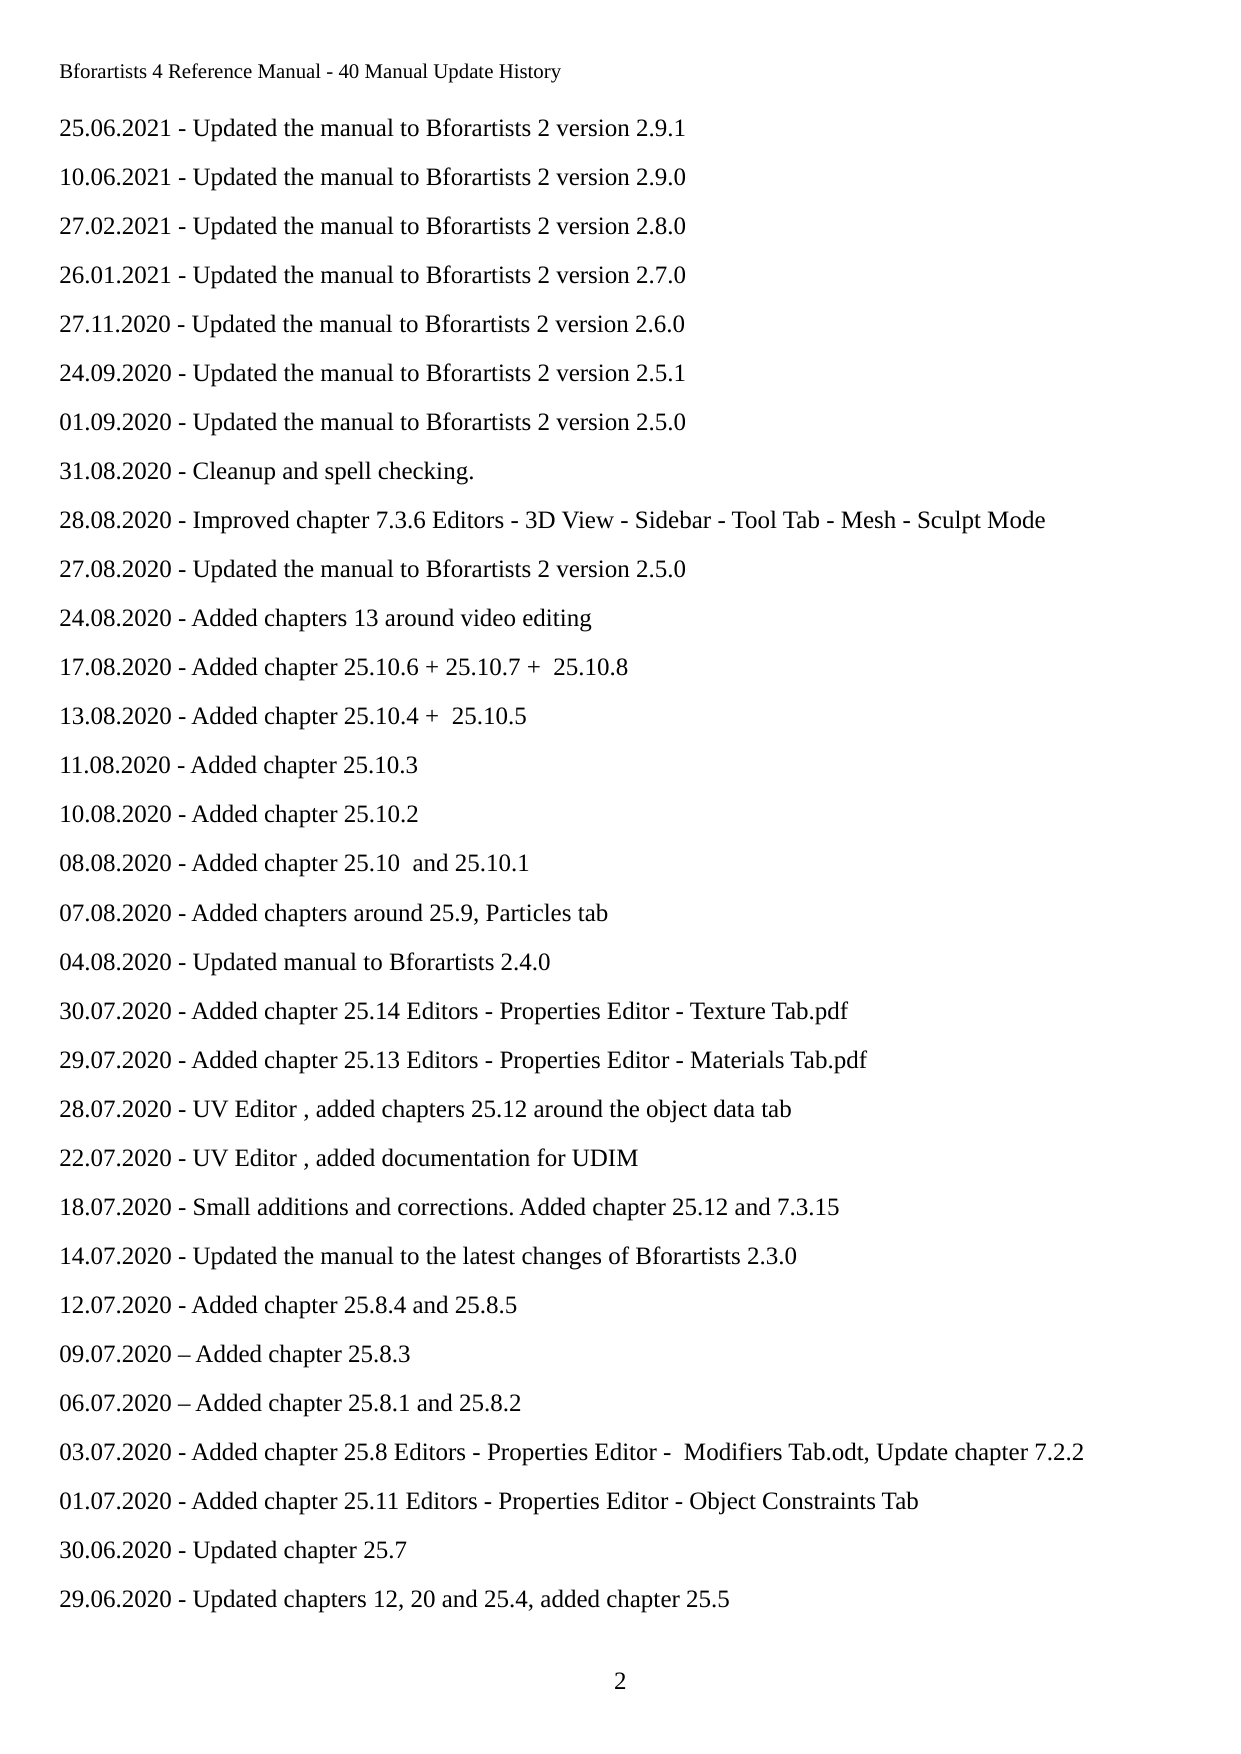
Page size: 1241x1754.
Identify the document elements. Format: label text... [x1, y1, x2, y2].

text 01.07.2020 - Added chapter 25.11 Editors - Properties Editor - Object Constraints Tab [59, 1486, 1181, 1515]
text 03.07.2020 - Added chapter 25.8 Editors - Properties Editor - Modifiers Tab.odt, Update chapter 7.2.2 [59, 1437, 1181, 1466]
text 24.08.2020 - Added chapters 13 around video editing [59, 603, 1181, 632]
text 29.07.2020 - Added chapter 25.13 Editors - Properties Editor - Materials Tab.pdf [59, 1045, 1181, 1073]
text 30.07.2020 - Added chapter 25.14 Editors - Properties Editor - Texture Tab.pdf [59, 996, 1181, 1024]
text 10.06.2021 - Updated the manual to Bforartists 2 version 2.9.0 [59, 162, 1181, 190]
text 11.08.2020 - Added chapter 25.10.3 [59, 750, 1181, 779]
text 12.07.2020 - Added chapter 25.8.4 and 25.8.5 [59, 1290, 1181, 1319]
text 25.06.2021 - Updated the manual to Bforartists 2 version 2.9.1 [59, 113, 1181, 141]
text 04.08.2020 - Updated manual to Bforartists 2.4.0 [59, 947, 1181, 975]
text 06.07.2020 – Added chapter 25.8.1 and 25.8.2 [59, 1388, 1181, 1417]
text 18.07.2020 - Small additions and corrections. Added chapter 25.12 and 7.3.15 [59, 1192, 1181, 1221]
text 13.08.2020 - Added chapter 25.10.4 + 25.10.5 [59, 701, 1181, 730]
text 01.09.2020 - Updated the manual to Bforartists 2 version 2.5.0 [59, 407, 1181, 436]
text 27.02.2021 - Updated the manual to Bforartists 2 version 2.8.0 [59, 211, 1181, 239]
text 28.07.2020 - UV Editor , added chapters 25.12 around the object data tab [59, 1094, 1181, 1123]
text 17.08.2020 - Added chapter 25.10.6 + 25.10.7 + 25.10.8 [59, 652, 1181, 681]
text 09.07.2020 – Added chapter 25.8.3 [59, 1339, 1181, 1368]
text 26.01.2021 - Updated the manual to Bforartists 2 version 2.7.0 [59, 260, 1181, 288]
text 30.06.2020 - Updated chapter 25.7 [59, 1535, 1181, 1564]
text 08.08.2020 - Added chapter 25.10 and 25.10.1 [59, 848, 1181, 877]
text 14.07.2020 - Updated the manual to the latest changes of Bforartists 2.3.0 [59, 1241, 1181, 1270]
text 31.08.2020 - Cleanup and spell checking. [59, 456, 1181, 485]
text 27.11.2020 - Updated the manual to Bforartists 2 version 2.6.0 [59, 309, 1181, 338]
text 24.09.2020 - Updated the manual to Bforartists 2 version 2.5.1 [59, 358, 1181, 387]
text 27.08.2020 - Updated the manual to Bforartists 2 version 2.5.0 [59, 554, 1181, 583]
text 28.08.2020 - Improved chapter 7.3.6 Editors - 3D View - Sidebar - Tool Tab - Mesh - Sculpt Mode [59, 505, 1181, 534]
text 10.08.2020 - Added chapter 25.10.2 [59, 799, 1181, 828]
text 29.06.2020 - Updated chapters 12, 20 and 25.4, added chapter 25.5 [59, 1584, 1181, 1613]
text 07.08.2020 - Added chapters around 25.9, Particles tab [59, 898, 1181, 926]
text 22.07.2020 - UV Editor , added documentation for UDIM [59, 1143, 1181, 1172]
